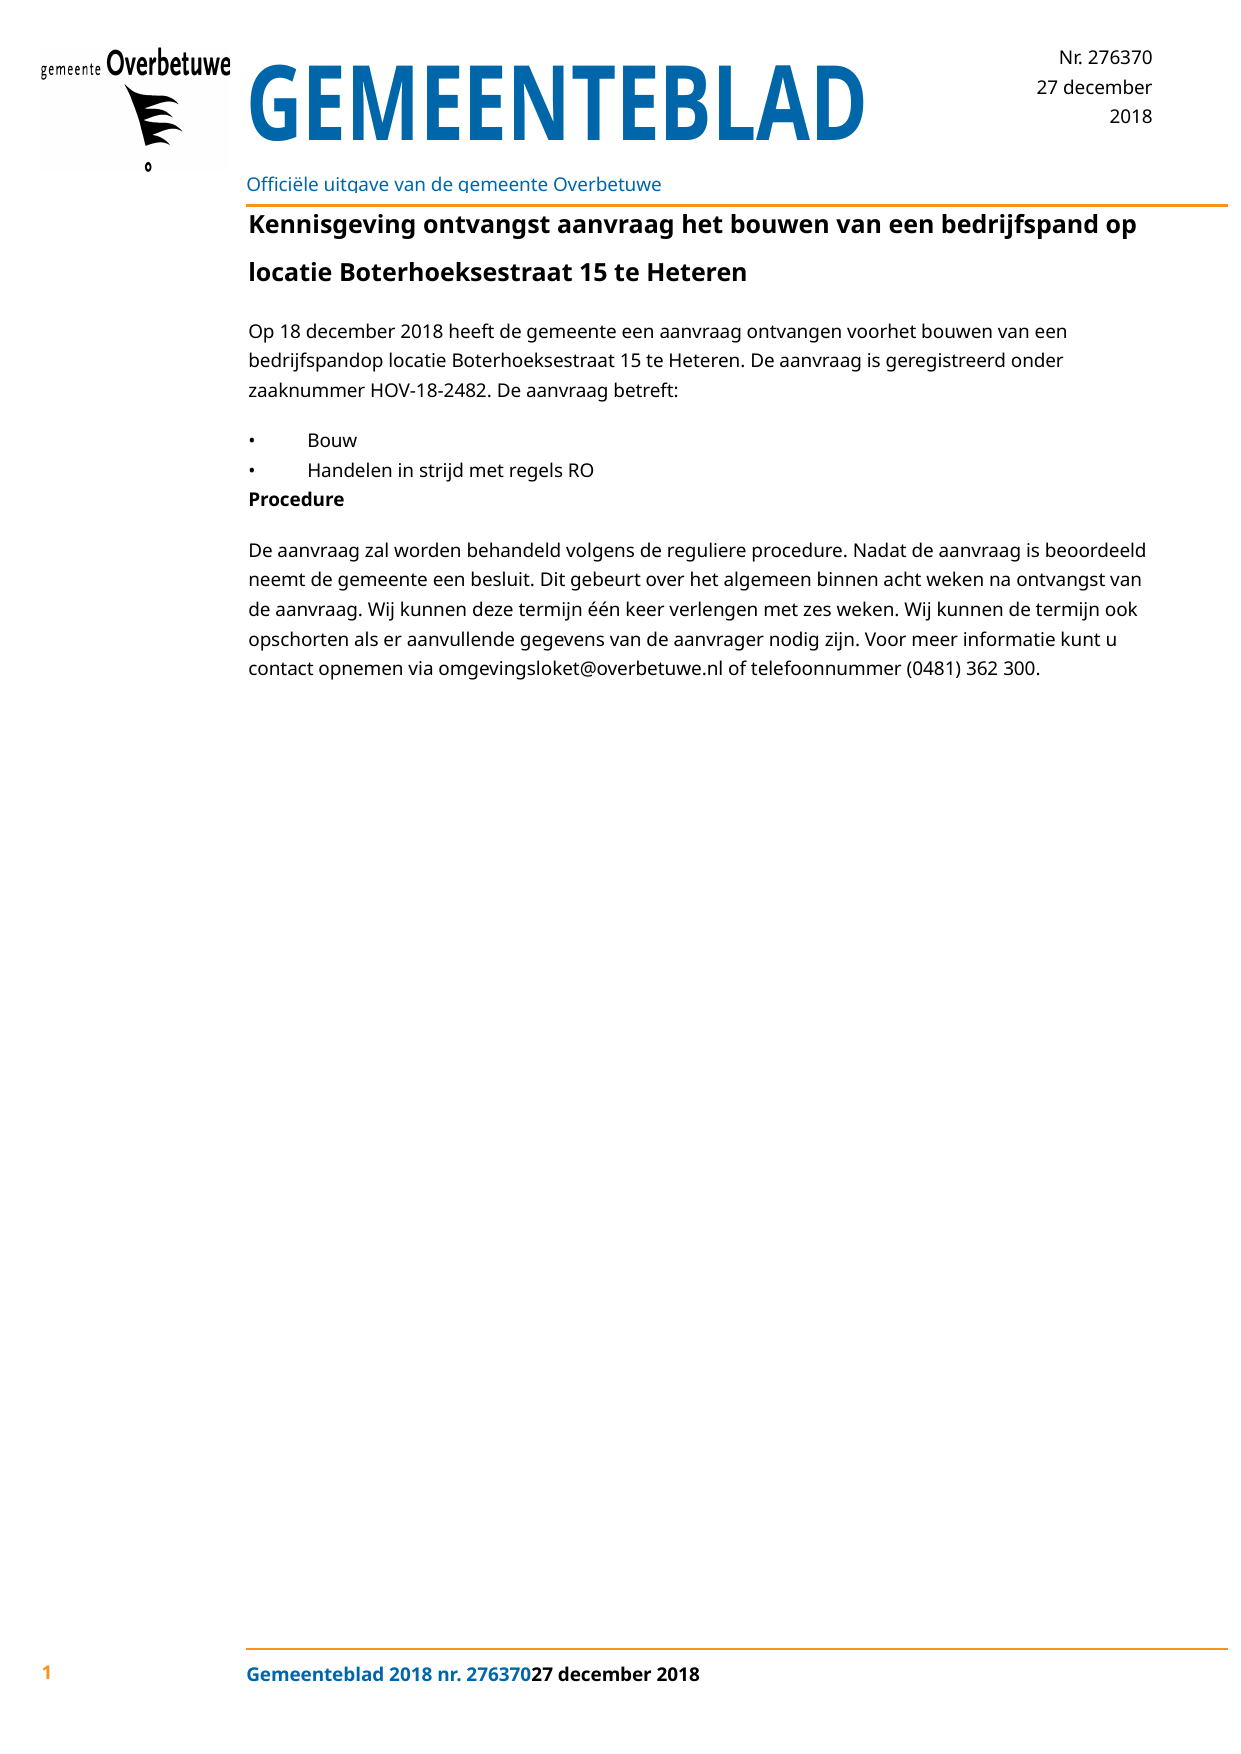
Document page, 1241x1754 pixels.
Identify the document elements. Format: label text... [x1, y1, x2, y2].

list Bouw [248, 427, 1152, 453]
text Op 18 december 2018 heeft de gemeente een aanvraag ontvangen voorhet bouwen van een bedrijfspandop locatie Boterhoeksestraat 15 te Heteren. De aanvraag is geregistreerd onder zaaknummer HOV-18-2482. De aanvraag betreft: [248, 318, 1152, 403]
text Procedure [248, 487, 1152, 512]
list Handelen in strijd met regels RO [248, 457, 1152, 483]
picture [41, 47, 231, 172]
text De aanvraag zal worden behandeld volgens de reguliere procedure. Nadat de aanvraag is beoordeeld neemt de gemeente een besluit. Dit gebeurt over het algemeen binnen acht weken na ontvangst van de aanvraag. Wij kunnen deze termijn één keer verlengen met zes weken. Wij kunnen de termijn ook opschorten als er aanvullende gegevens van de aanvrager nodig zijn. Voor meer informatie kunt u contact opnemen via omgevingsloket@overbetuwe.nl of telefoonnummer (0481) 362 300. [248, 537, 1152, 681]
text Kennisgeving ontvangst aanvraag het bouwen van een bedrijfspand op locatie Boterhoeksestraat 15 te Heteren [248, 207, 1152, 288]
